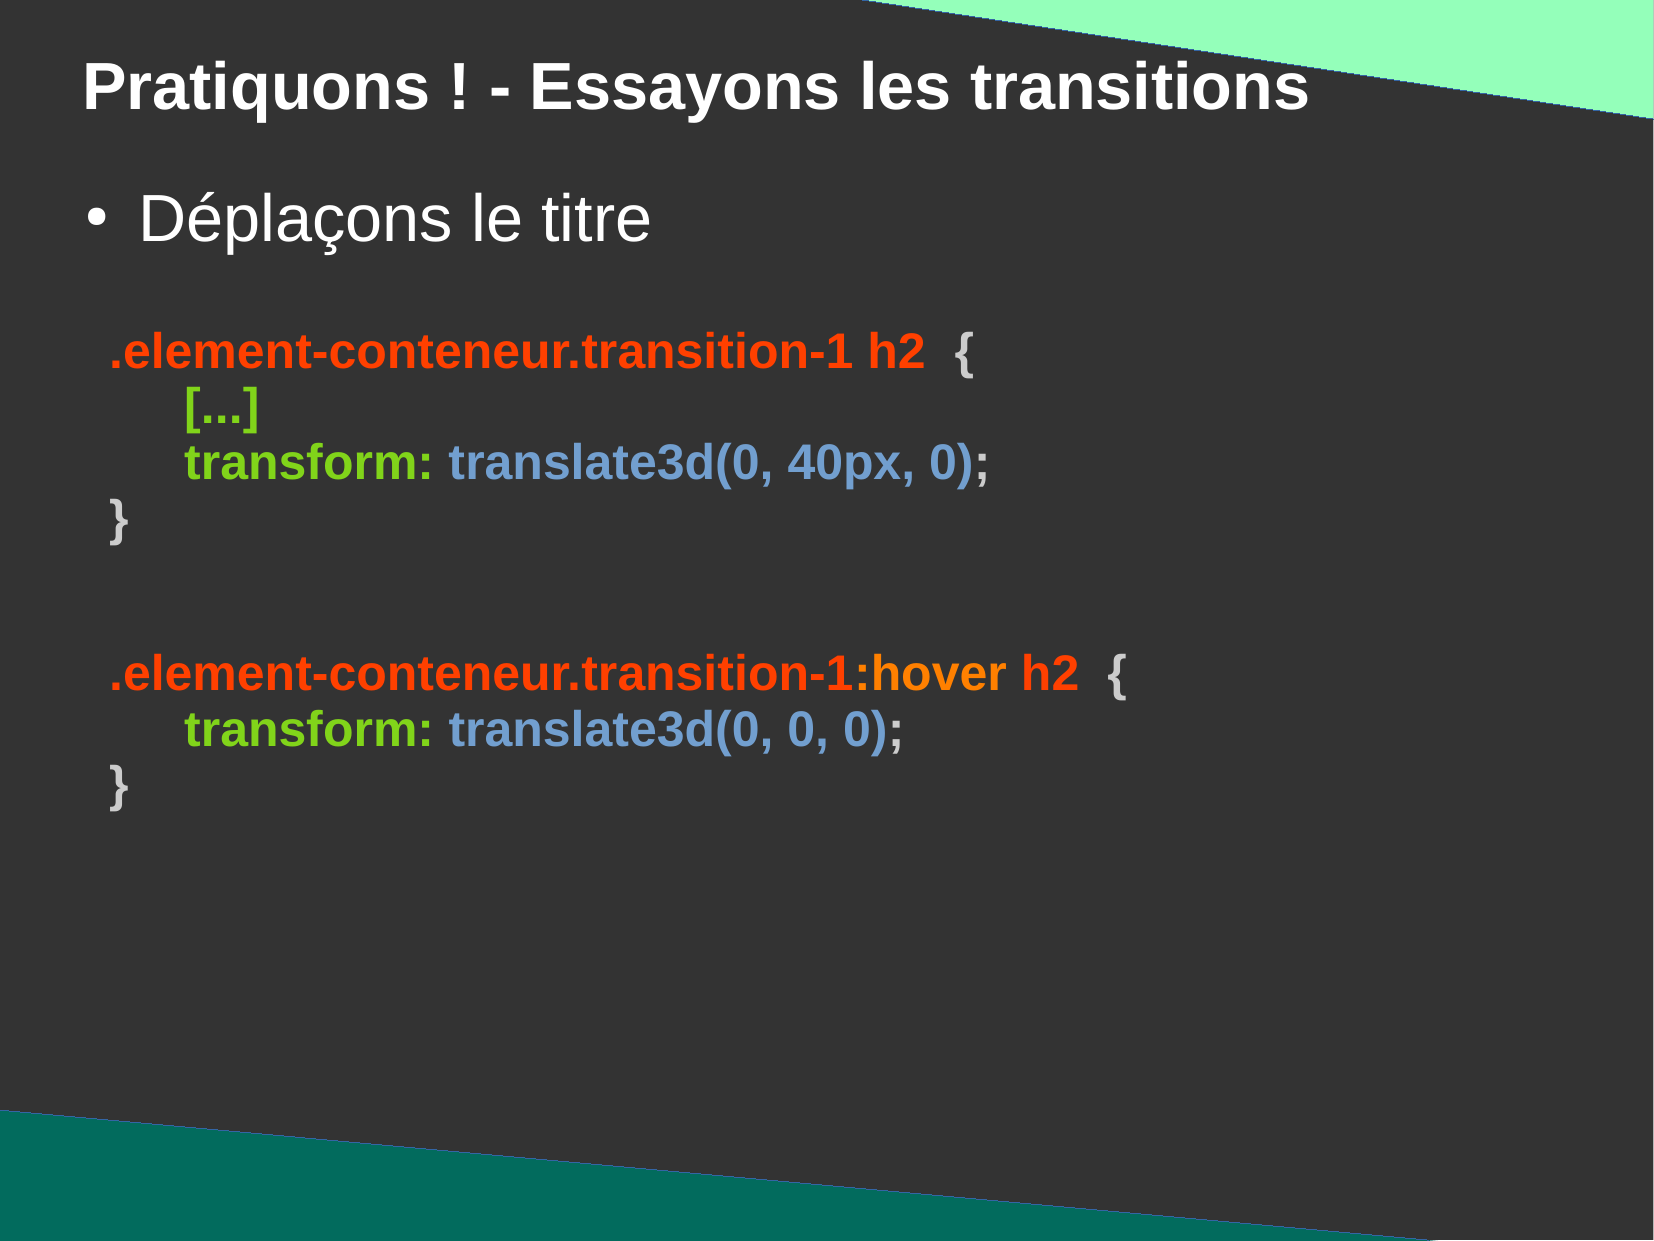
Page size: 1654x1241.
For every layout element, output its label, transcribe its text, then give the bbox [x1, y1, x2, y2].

list Déplaçons le titre [67, 180, 1607, 378]
text_box .element-conteneur.transition-1:hover h2 { transform: translate3d(0, 0, 0); } [94, 637, 1465, 839]
text_box [862, 0, 1654, 120]
title Pratiquons ! - Essayons les transitions [82, 49, 1630, 199]
text_box .element-conteneur.transition-1 h2 { [...] transform: translate3d(0, 40px, 0); } [94, 315, 1489, 609]
